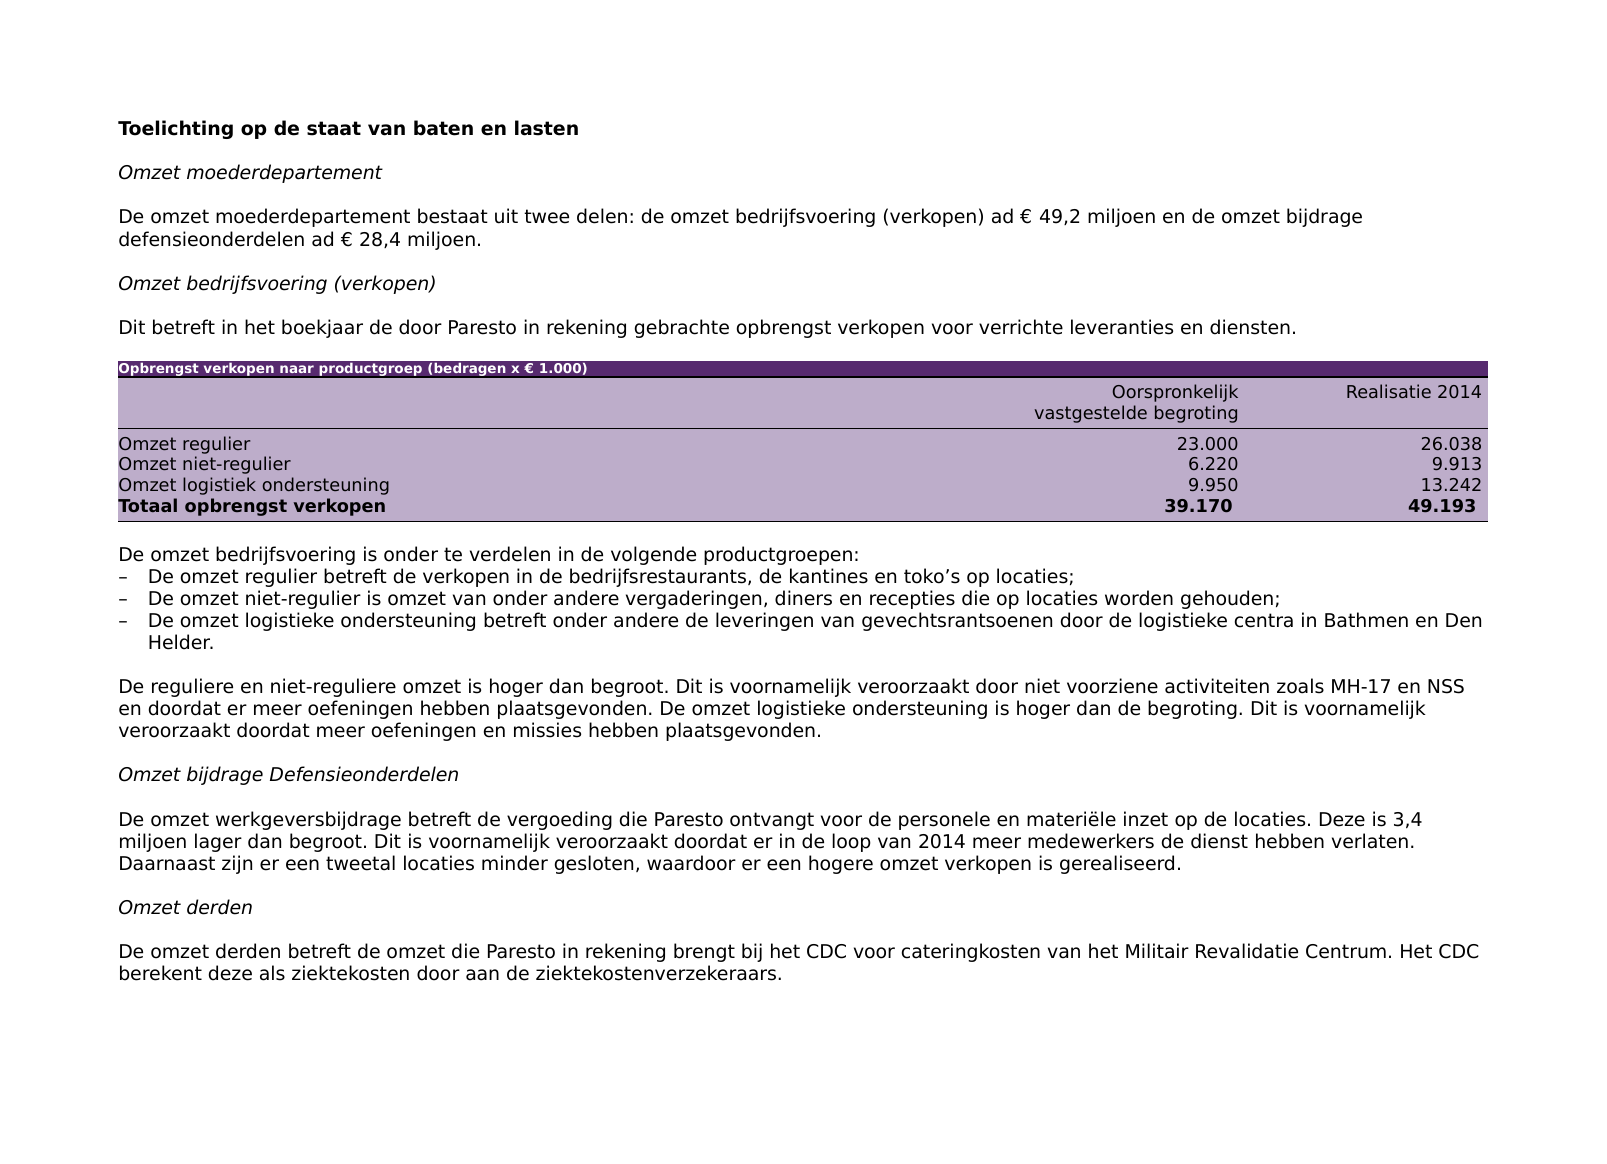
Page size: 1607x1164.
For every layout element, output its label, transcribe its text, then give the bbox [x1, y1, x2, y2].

table_cell 6.220 [1001, 454, 1244, 475]
table_header Opbrengst verkopen naar productgroep (bedragen x € 1.000) [118, 361, 1488, 376]
table_cell Omzet niet-regulier [118, 454, 1001, 475]
subtitle Toelichting op de staat van baten en lasten [118, 118, 1488, 140]
table_cell 13.242 [1245, 475, 1488, 496]
text De omzet derden betreft de omzet die Paresto in rekening brengt bij het CDC voor cateringkosten van het Militair Revalidatie Centrum. Het CDC berekent deze als ziektekosten door aan de ziektekostenverzekeraars. [118, 941, 1488, 985]
text De reguliere en niet-reguliere omzet is hoger dan begroot. Dit is voornamelijk veroorzaakt door niet voorziene activiteiten zoals MH-17 en NSS en doordat er meer oefeningen hebben plaatsgevonden. De omzet logistieke ondersteuning is hoger dan de begroting. Dit is voornamelijk veroorzaakt doordat meer oefeningen en missies hebben plaatsgevonden. [118, 676, 1488, 742]
table_cell 9.913 [1245, 454, 1488, 475]
table_cell Realisatie 2014 [1245, 378, 1488, 428]
text – De omzet niet-regulier is omzet van onder andere vergaderingen, diners en recepties die op locaties worden gehouden; [118, 588, 1488, 610]
table_cell Omzet regulier [118, 429, 1001, 454]
text De omzet werkgeversbijdrage betreft de vergoeding die Paresto ontvangt voor de personele en materiële inzet op de locaties. Deze is 3,4 miljoen lager dan begroot. Dit is voornamelijk veroorzaakt doordat er in de loop van 2014 meer medewerkers de dienst hebben verlaten. Daarnaast zijn er een tweetal locaties minder gesloten, waardoor er een hogere omzet verkopen is gerealiseerd. [118, 808, 1488, 874]
subtitle Omzet bijdrage Defensieonderdelen [118, 764, 1488, 786]
text Dit betreft in het boekjaar de door Paresto in rekening gebrachte opbrengst verkopen voor verrichte leveranties en diensten. [118, 317, 1488, 339]
table_cell 49.193 [1245, 496, 1488, 521]
table_cell 39.170 [1001, 496, 1244, 521]
table_cell Omzet logistiek ondersteuning [118, 475, 1001, 496]
table_cell 26.038 [1245, 429, 1488, 454]
text – De omzet logistieke ondersteuning betreft onder andere de leveringen van gevechtsrantsoenen door de logistieke centra in Bathmen en Den Helder. [118, 610, 1488, 654]
subtitle Omzet bedrijfsvoering (verkopen) [118, 273, 1488, 294]
table_cell [118, 378, 1001, 428]
subtitle Omzet derden [118, 897, 1488, 919]
table_cell 9.950 [1001, 475, 1244, 496]
table_cell 23.000 [1001, 429, 1244, 454]
text De omzet bedrijfsvoering is onder te verdelen in de volgende productgroepen: [118, 544, 1488, 566]
table_cell Totaal opbrengst verkopen [118, 496, 1001, 521]
text De omzet moederdepartement bestaat uit twee delen: de omzet bedrijfsvoering (verkopen) ad € 49,2 miljoen en de omzet bijdrage defensieonderdelen ad € 28,4 miljoen. [118, 206, 1488, 250]
table_cell Oorspronkelijk vastgestelde begroting [1001, 378, 1244, 428]
subtitle Omzet moederdepartement [118, 162, 1488, 184]
text – De omzet regulier betreft de verkopen in de bedrijfsrestaurants, de kantines en toko’s op locaties; [118, 566, 1488, 588]
